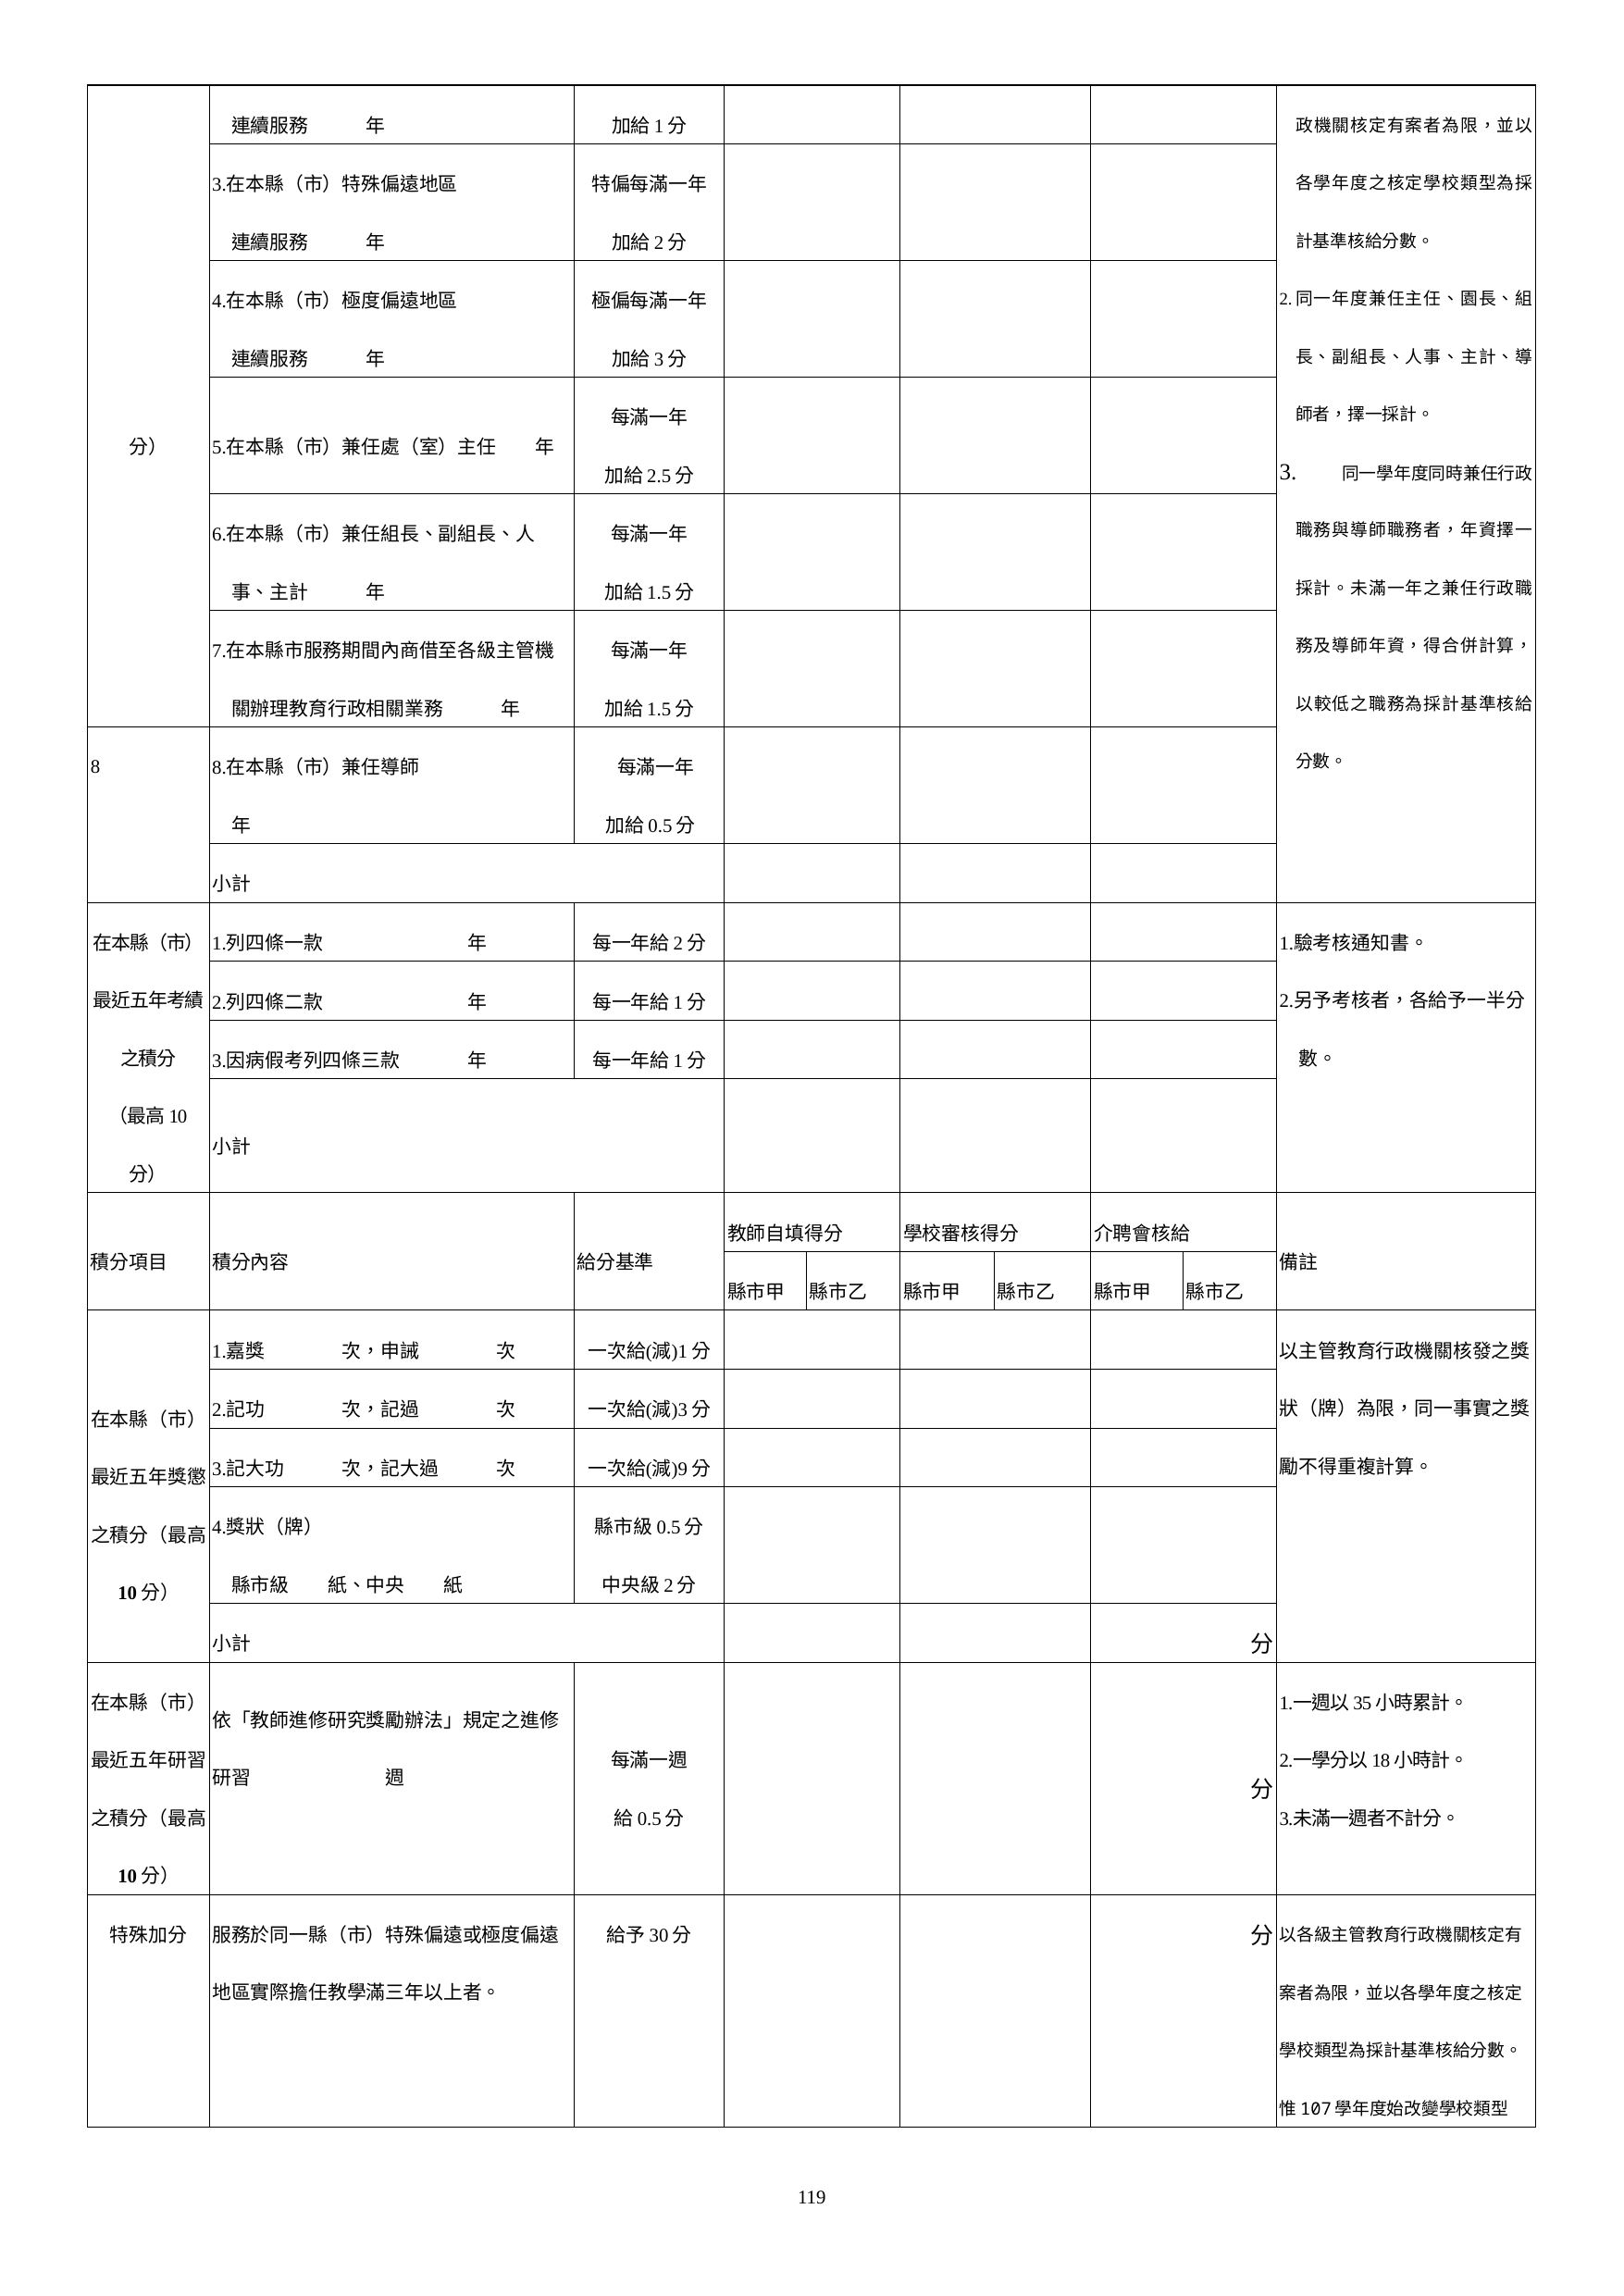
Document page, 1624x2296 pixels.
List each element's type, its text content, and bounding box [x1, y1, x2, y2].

table_cell [900, 1021, 1090, 1078]
table_cell 小計 [210, 1604, 724, 1662]
table_cell [1091, 1310, 1276, 1369]
table_cell 1.列四條一款 年 [210, 903, 574, 961]
table_cell [725, 1663, 899, 1894]
table_cell 分 [1091, 1895, 1276, 2127]
table_cell [725, 378, 899, 493]
table_cell 特殊加分 [88, 1895, 209, 2127]
table_cell 縣市甲 [725, 1252, 806, 1309]
table_cell [900, 86, 1090, 143]
table_cell [725, 86, 899, 143]
table_cell 1.驗考核通知書。 2.另予考核者，各給予一半分數。 [1277, 903, 1535, 1192]
table_cell [725, 727, 899, 843]
table_cell [725, 1079, 899, 1192]
table_cell [1091, 727, 1276, 843]
table_cell 3.因病假考列四條三款 年 [210, 1021, 574, 1078]
table_cell 每滿一年 加給2.5分 [575, 378, 724, 493]
table_cell 分 [1091, 1663, 1276, 1894]
table_cell 縣市級0.5分 中央級2分 [575, 1487, 724, 1603]
table_cell [1091, 494, 1276, 610]
table_cell 1.一週以35小時累計。 2.一學分以18小時計。 3.未滿一週者不計分。 [1277, 1663, 1535, 1894]
table_cell [725, 1429, 899, 1486]
table_cell [1091, 611, 1276, 726]
table_cell 縣市乙 [807, 1252, 899, 1309]
table_cell [725, 611, 899, 726]
table_cell 積分內容 [210, 1193, 574, 1309]
table_cell [1091, 86, 1276, 143]
table_cell [900, 1604, 1090, 1662]
table_cell [725, 1895, 899, 2127]
table_cell [900, 611, 1090, 726]
table_cell [725, 1021, 899, 1078]
table_cell 在本縣（市）最近五年考績之積分 （最高10分） [88, 903, 209, 1192]
table_cell 小計 [210, 1079, 724, 1192]
table_cell 學校審核得分 [900, 1193, 1090, 1251]
table_cell [1091, 378, 1276, 493]
table_cell 加給1分 [575, 86, 724, 143]
table_cell 小計 [210, 844, 724, 902]
table_cell 縣市甲 [1091, 1252, 1183, 1309]
table_cell 積分項目 [88, 1193, 209, 1309]
table_cell [900, 1487, 1090, 1603]
table_cell [1091, 1370, 1276, 1427]
table_cell 以各級主管教育行政機關核定有案者為限，並以各學年度之核定學校類型為採計基準核給分數。惟107學年度始改變學校類型 [1277, 1895, 1535, 2127]
table_cell 每滿一週 給0.5分 [575, 1663, 724, 1894]
table_cell 每一年給2分 [575, 903, 724, 961]
table_cell 分） [88, 86, 209, 726]
table_cell 1.嘉獎 次，申誡 次 [210, 1310, 574, 1369]
table_cell [900, 1310, 1090, 1369]
table_cell 在本縣（市）最近五年研習之積分（最高10分） [88, 1663, 209, 1894]
table_cell 一次給(減)3分 [575, 1370, 724, 1427]
table_cell [900, 1663, 1090, 1894]
table_cell 特偏每滿一年 加給2分 [575, 144, 724, 260]
table_cell [1091, 1487, 1276, 1603]
table_cell [900, 1079, 1090, 1192]
table_cell 依「教師進修研究獎勵辦法」規定之進修研習 週 [210, 1663, 574, 1894]
table_cell [1091, 1021, 1276, 1078]
table_cell 給予30分 [575, 1895, 724, 2127]
table_cell [1091, 903, 1276, 961]
table_cell [900, 727, 1090, 843]
table_cell 8.在本縣（市）兼任導師 年 [210, 727, 574, 843]
table_cell [900, 494, 1090, 610]
table_cell [1091, 844, 1276, 902]
table_cell [900, 1895, 1090, 2127]
table_cell 6.在本縣（市）兼任組長、副組長、人事、主計 年 [210, 494, 574, 610]
table_cell [900, 844, 1090, 902]
table_cell 4.在本縣（市）極度偏遠地區 連續服務 年 [210, 261, 574, 377]
table_cell 連續服務 年 [210, 86, 574, 143]
table_cell 縣市甲 [900, 1252, 994, 1309]
table_cell 8 [88, 727, 209, 902]
table_cell [900, 903, 1090, 961]
table_cell 每滿一年 加給1.5分 [575, 611, 724, 726]
table_cell 5.在本縣（市）兼任處（室）主任 年 [210, 378, 574, 493]
table_cell [725, 1604, 899, 1662]
table_cell [725, 144, 899, 260]
table_cell 極偏每滿一年 加給3分 [575, 261, 724, 377]
table_cell 一次給(減)9分 [575, 1429, 724, 1486]
table_cell [725, 962, 899, 1020]
table_cell 一次給(減)1分 [575, 1310, 724, 1369]
table_cell 2.列四條二款 年 [210, 962, 574, 1020]
table_cell 縣市乙 [995, 1252, 1090, 1309]
table_cell 給分基準 [575, 1193, 724, 1309]
table_cell [725, 494, 899, 610]
table_cell 4.獎狀（牌） 縣市級 紙、中央 紙 [210, 1487, 574, 1603]
table_cell [900, 1370, 1090, 1427]
table_cell [1091, 1429, 1276, 1486]
table_cell 介聘會核給 [1091, 1193, 1276, 1251]
table_cell [725, 903, 899, 961]
table_cell 3.記大功 次，記大過 次 [210, 1429, 574, 1486]
table_cell [725, 1370, 899, 1427]
table_cell 教師自填得分 [725, 1193, 899, 1251]
table_cell 在本縣（市）最近五年獎懲之積分（最高10分） [88, 1310, 209, 1662]
table_cell [1091, 1079, 1276, 1192]
table_cell 縣市乙 [1184, 1252, 1276, 1309]
table_cell [725, 844, 899, 902]
table_cell [725, 1310, 899, 1369]
table_cell 3.在本縣（市）特殊偏遠地區 連續服務 年 [210, 144, 574, 260]
table_cell [725, 261, 899, 377]
table_cell [900, 962, 1090, 1020]
table_cell [1091, 144, 1276, 260]
table_cell [725, 1487, 899, 1603]
table_cell 2.記功 次，記過 次 [210, 1370, 574, 1427]
table_cell [900, 261, 1090, 377]
table_cell 每一年給1分 [575, 962, 724, 1020]
table_cell [1091, 962, 1276, 1020]
table_cell 每滿一年 加給0.5分 [575, 727, 724, 843]
table_cell 服務於同一縣（市）特殊偏遠或極度偏遠地區實際擔任教學滿三年以上者。 [210, 1895, 574, 2127]
table_cell 7.在本縣市服務期間內商借至各級主管機關辦理教育行政相關業務 年 [210, 611, 574, 726]
table_cell 分 [1091, 1604, 1276, 1662]
table_cell 每滿一年 加給1.5分 [575, 494, 724, 610]
table_cell 備註 [1277, 1193, 1535, 1309]
table_cell [900, 378, 1090, 493]
table_cell 以主管教育行政機關核發之獎狀（牌）為限，同一事實之獎勵不得重複計算。 [1277, 1310, 1535, 1662]
table_cell 政機關核定有案者為限，並以各學年度之核定學校類型為採計基準核給分數。 同一年度兼任主任、園長、組長、副組長、人事、主計、導師者，擇一採計。 同一學年度同時兼任行政職務與導師職務者，年資擇一採計。未滿一年之兼任行政職務及導師年資，得合併計算，以較低之職務為採計基準核給分數。 [1277, 86, 1535, 902]
table_cell [1091, 261, 1276, 377]
table_cell [900, 1429, 1090, 1486]
table_cell 每一年給1分 [575, 1021, 724, 1078]
table_cell [900, 144, 1090, 260]
